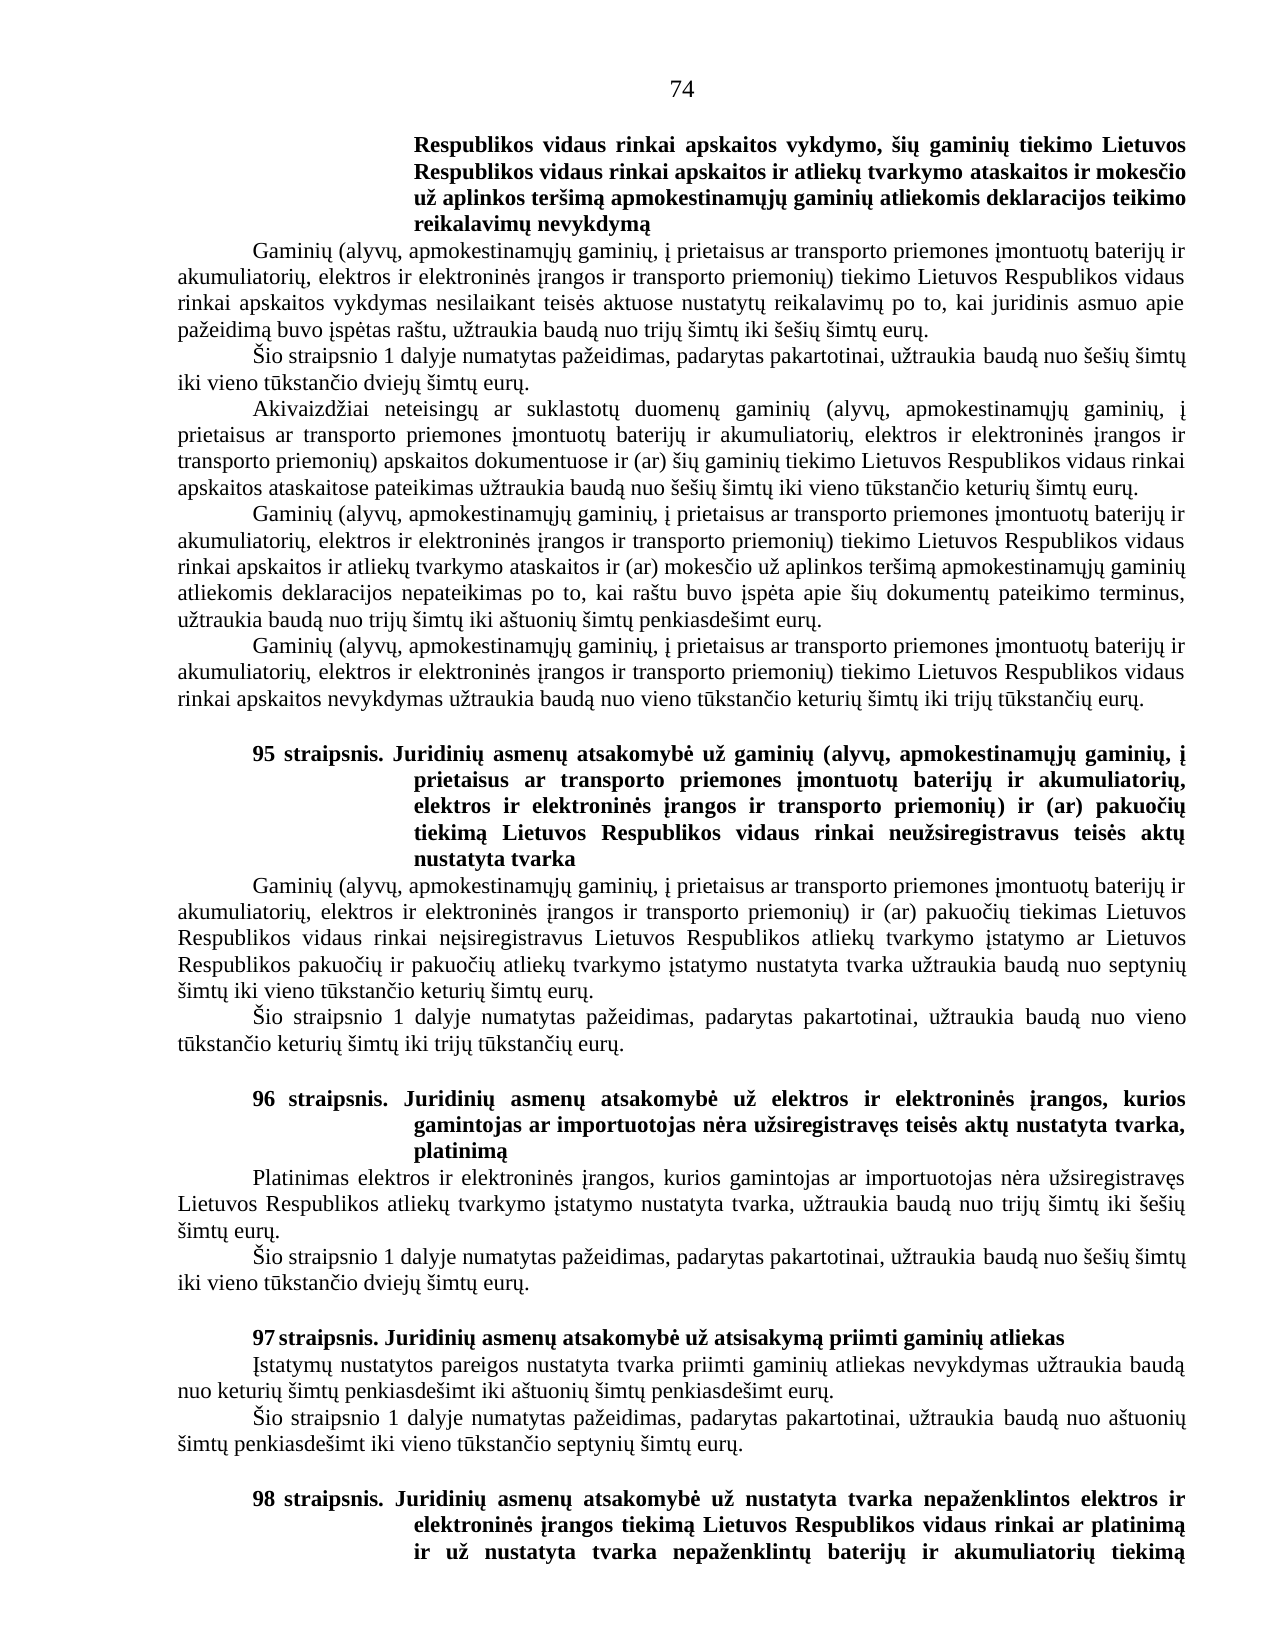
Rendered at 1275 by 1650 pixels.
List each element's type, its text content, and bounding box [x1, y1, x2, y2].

text Akivaizdžiai neteisingų ar suklastotų duomenų gaminių (alyvų, apmokestinamųjų gaminių, į prietaisus ar transporto priemones įmontuotų baterijų ir akumuliatorių, elektros ir elektroninės įrangos ir transporto priemonių) apskaitos dokumentuose ir (ar) šių gaminių tiekimo Lietuvos Respublikos vidaus rinkai apskaitos ataskaitose pateikimas užtraukia baudą nuo šešių šimtų iki vieno tūkstančio keturių šimtų eurų. [177, 395, 1186, 500]
text Gaminių (alyvų, apmokestinamųjų gaminių, į prietaisus ar transporto priemones įmontuotų baterijų ir akumuliatorių, elektros ir elektroninės įrangos ir transporto priemonių) tiekimo Lietuvos Respublikos vidaus rinkai apskaitos vykdymas nesilaikant teisės aktuose nustatytų reikalavimų po to, kai juridinis asmuo apie pažeidimą buvo įspėtas raštu, užtraukia baudą nuo trijų šimtų iki šešių šimtų eurų. [177, 237, 1186, 342]
text Šio straipsnio 1 dalyje numatytas pažeidimas, padarytas pakartotinai, užtraukia baudą nuo vieno tūkstančio keturių šimtų iki trijų tūkstančių eurų. [177, 1003, 1186, 1056]
text Gaminių (alyvų, apmokestinamųjų gaminių, į prietaisus ar transporto priemones įmontuotų baterijų ir akumuliatorių, elektros ir elektroninės įrangos ir transporto priemonių) tiekimo Lietuvos Respublikos vidaus rinkai apskaitos nevykdymas užtraukia baudą nuo vieno tūkstančio keturių šimtų iki trijų tūkstančių eurų. [177, 632, 1186, 711]
text 96 straipsnis. Juridinių asmenų atsakomybė už elektros ir elektroninės įrangos, kurios gamintojas ar importuotojas nėra užsiregistravęs teisės aktų nustatyta tvarka, platinimą [252, 1085, 1186, 1164]
text Respublikos vidaus rinkai apskaitos vykdymo, šių gaminių tiekimo Lietuvos Respublikos vidaus rinkai apskaitos ir atliekų tvarkymo ataskaitos ir mokesčio už aplinkos teršimą apmokestinamųjų gaminių atliekomis deklaracijos teikimo reikalavimų nevykdymą [252, 131, 1186, 237]
text Įstatymų nustatytos pareigos nustatyta tvarka priimti gaminių atliekas nevykdymas užtraukia baudą nuo keturių šimtų penkiasdešimt iki aštuonių šimtų penkiasdešimt eurų. [177, 1351, 1186, 1403]
text Šio straipsnio 1 dalyje numatytas pažeidimas, padarytas pakartotinai, užtraukia baudą nuo šešių šimtų iki vieno tūkstančio dviejų šimtų eurų. [177, 342, 1186, 395]
text 98 straipsnis. Juridinių asmenų atsakomybė už nustatyta tvarka nepaženklintos elektros ir elektroninės įrangos tiekimą Lietuvos Respublikos vidaus rinkai ar platinimą ir už nustatyta tvarka nepaženklintų baterijų ir akumuliatorių tiekimą [252, 1485, 1186, 1564]
text Gaminių (alyvų, apmokestinamųjų gaminių, į prietaisus ar transporto priemones įmontuotų baterijų ir akumuliatorių, elektros ir elektroninės įrangos ir transporto priemonių) ir (ar) pakuočių tiekimas Lietuvos Respublikos vidaus rinkai neįsiregistravus Lietuvos Respublikos atliekų tvarkymo įstatymo ar Lietuvos Respublikos pakuočių ir pakuočių atliekų tvarkymo įstatymo nustatyta tvarka užtraukia baudą nuo septynių šimtų iki vieno tūkstančio keturių šimtų eurų. [177, 872, 1186, 1003]
text Platinimas elektros ir elektroninės įrangos, kurios gamintojas ar importuotojas nėra užsiregistravęs Lietuvos Respublikos atliekų tvarkymo įstatymo nustatyta tvarka, užtraukia baudą nuo trijų šimtų iki šešių šimtų eurų. [177, 1164, 1186, 1243]
text Šio straipsnio 1 dalyje numatytas pažeidimas, padarytas pakartotinai, užtraukia baudą nuo šešių šimtų iki vieno tūkstančio dviejų šimtų eurų. [177, 1243, 1186, 1296]
text Gaminių (alyvų, apmokestinamųjų gaminių, į prietaisus ar transporto priemones įmontuotų baterijų ir akumuliatorių, elektros ir elektroninės įrangos ir transporto priemonių) tiekimo Lietuvos Respublikos vidaus rinkai apskaitos ir atliekų tvarkymo ataskaitos ir (ar) mokesčio už aplinkos teršimą apmokestinamųjų gaminių atliekomis deklaracijos nepateikimas po to, kai raštu buvo įspėta apie šių dokumentų pateikimo terminus, užtraukia baudą nuo trijų šimtų iki aštuonių šimtų penkiasdešimt eurų. [177, 500, 1186, 632]
text Šio straipsnio 1 dalyje numatytas pažeidimas, padarytas pakartotinai, užtraukia baudą nuo aštuonių šimtų penkiasdešimt iki vieno tūkstančio septynių šimtų eurų. [177, 1403, 1186, 1456]
text 95 straipsnis. Juridinių asmenų atsakomybė už gaminių (alyvų, apmokestinamųjų gaminių, į prietaisus ar transporto priemones įmontuotų baterijų ir akumuliatorių, elektros ir elektroninės įrangos ir transporto priemonių) ir (ar) pakuočių tiekimą Lietuvos Respublikos vidaus rinkai neužsiregistravus teisės aktų nustatyta tvarka [252, 740, 1186, 872]
text 97 straipsnis. Juridinių asmenų atsakomybė už atsisakymą priimti gaminių atliekas [177, 1324, 1186, 1351]
